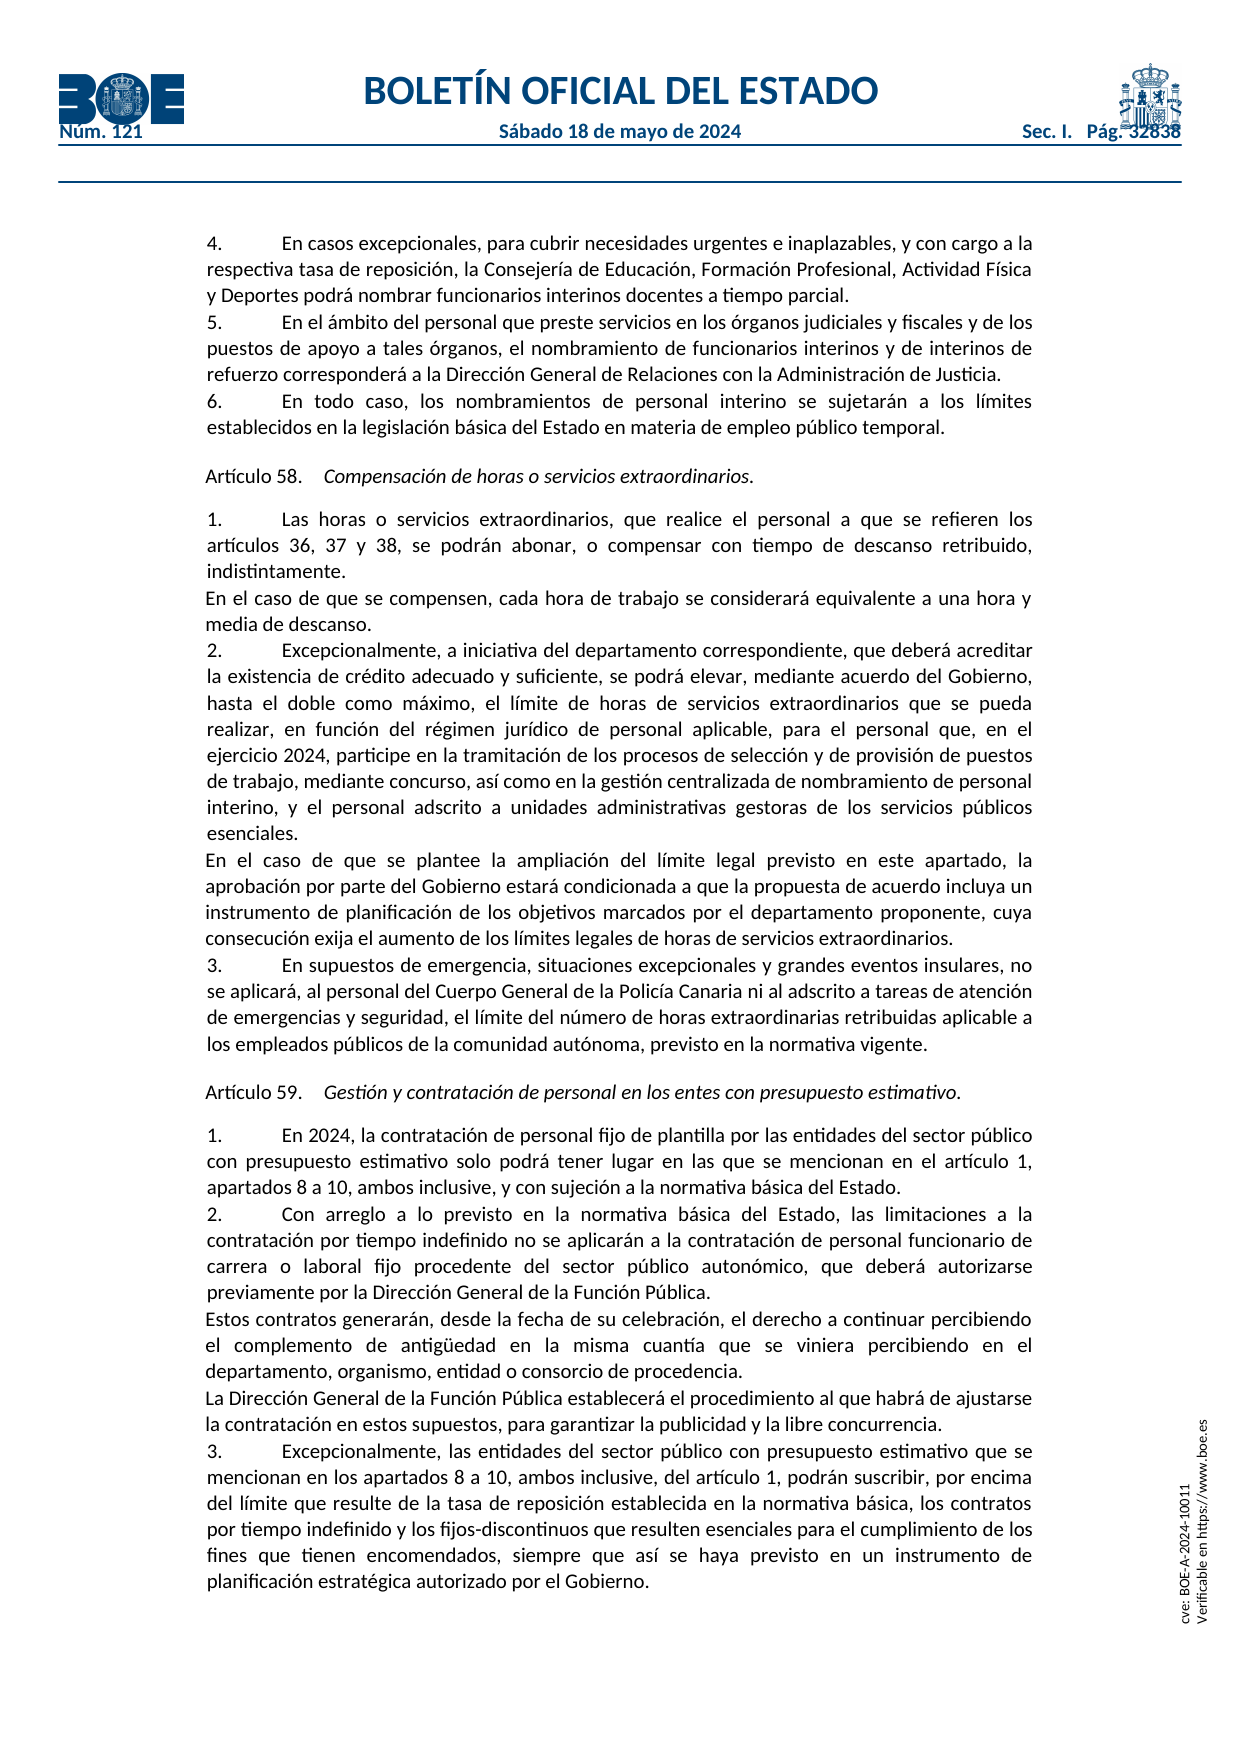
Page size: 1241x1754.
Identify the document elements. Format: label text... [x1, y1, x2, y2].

list En el ámbito del personal que preste servicios en los órganos judiciales y fiscales y de los puestos de apoyo a tales órganos, el nombramiento de funcionarios interinos y de interinos de refuerzo corresponderá a la Dirección General de Relaciones con la Administración de Justicia. [207, 309, 1034, 387]
text Estos contratos generarán, desde la fecha de su celebración, el derecho a continuar percibiendo el complemento de antigüedad en la misma cuantía que se viniera percibiendo en el departamento, organismo, entidad o consorcio de procedencia. [205, 1306, 1034, 1384]
list En 2024, la contratación de personal fijo de plantilla por las entidades del sector público con presupuesto estimativo solo podrá tener lugar en las que se mencionan en el artículo 1, apartados 8 a 10, ambos inclusive, y con sujeción a la normativa básica del Estado. [207, 1122, 1034, 1200]
text En el caso de que se plantee la ampliación del límite legal previsto en este apartado, la aprobación por parte del Gobierno estará condicionada a que la propuesta de acuerdo incluya un instrumento de planificación de los objetivos marcados por el departamento proponente, cuya consecución exija el aumento de los límites legales de horas de servicios extraordinarios. [205, 847, 1034, 951]
list En casos excepcionales, para cubrir necesidades urgentes e inaplazables, y con cargo a la respectiva tasa de reposición, la Consejería de Educación, Formación Profesional, Actividad Física y Deportes podrá nombrar funcionarios interinos docentes a tiempo parcial. [207, 230, 1034, 308]
list En todo caso, los nombramientos de personal interino se sujetarán a los límites establecidos en la legislación básica del Estado en materia de empleo público temporal. [207, 388, 1034, 440]
list Con arreglo a lo previsto en la normativa básica del Estado, las limitaciones a la contratación por tiempo indefinido no se aplicarán a la contratación de personal funcionario de carrera o laboral fijo procedente del sector público autonómico, que deberá autorizarse previamente por la Dirección General de la Función Pública. [207, 1201, 1034, 1305]
text En el caso de que se compensen, cada hora de trabajo se considerará equivalente a una hora y media de descanso. [205, 585, 1034, 636]
text Artículo 59. Gestión y contratación de personal en los entes con presupuesto estimativo. [205, 1079, 1034, 1105]
list Excepcionalmente, las entidades del sector público con presupuesto estimativo que se mencionan en los apartados 8 a 10, ambos inclusive, del artículo 1, podrán suscribir, por encima del límite que resulte de la tasa de reposición establecida en la normativa básica, los contratos por tiempo indefinido y los fijos-discontinuos que resulten esenciales para el cumplimiento de los fines que tienen encomendados, siempre que así se haya previsto en un instrumento de planificación estratégica autorizado por el Gobierno. [207, 1438, 1034, 1594]
text La Dirección General de la Función Pública establecerá el procedimiento al que habrá de ajustarse la contratación en estos supuestos, para garantizar la publicidad y la libre concurrencia. [205, 1385, 1034, 1437]
list Excepcionalmente, a iniciativa del departamento correspondiente, que deberá acreditar la existencia de crédito adecuado y suficiente, se podrá elevar, mediante acuerdo del Gobierno, hasta el doble como máximo, el límite de horas de servicios extraordinarios que se pueda realizar, en función del régimen jurídico de personal aplicable, para el personal que, en el ejercicio 2024, participe en la tramitación de los procesos de selección y de provisión de puestos de trabajo, mediante concurso, así como en la gestión centralizada de nombramiento de personal interino, y el personal adscrito a unidades administrativas gestoras de los servicios públicos esenciales. [207, 637, 1034, 846]
list En supuestos de emergencia, situaciones excepcionales y grandes eventos insulares, no se aplicará, al personal del Cuerpo General de la Policía Canaria ni al adscrito a tareas de atención de emergencias y seguridad, el límite del número de horas extraordinarias retribuidas aplicable a los empleados públicos de la comunidad autónoma, previsto en la normativa vigente. [207, 952, 1034, 1056]
text Artículo 58. Compensación de horas o servicios extraordinarios. [205, 463, 1034, 488]
list Las horas o servicios extraordinarios, que realice el personal a que se refieren los artículos 36, 37 y 38, se podrán abonar, o compensar con tiempo de descanso retribuido, indistintamente. [207, 506, 1034, 583]
